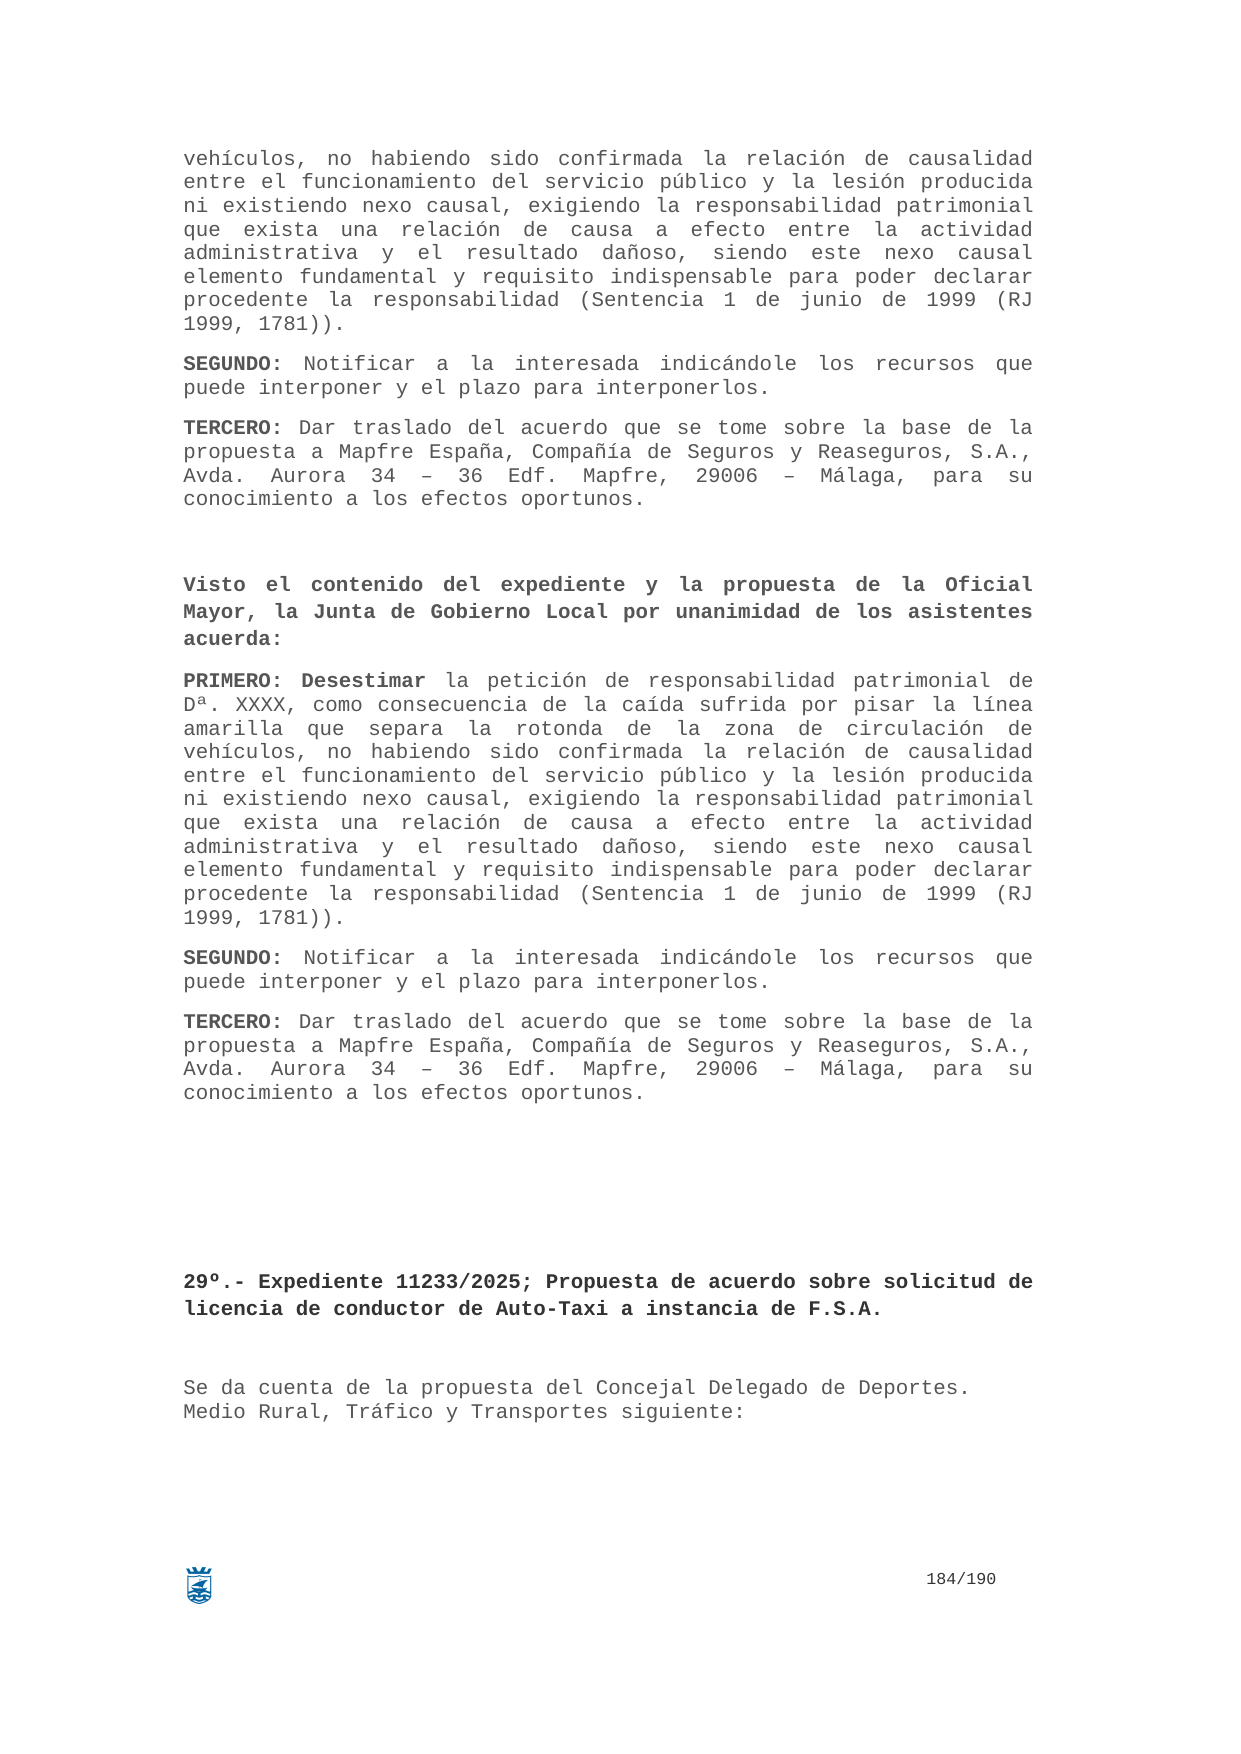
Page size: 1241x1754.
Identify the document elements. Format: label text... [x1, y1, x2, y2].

text PRIMERO: Desestimar la petición de responsabilidad patrimonial de Dª. XXXX, como consecuencia de la caída sufrida por pisar la línea amarilla que separa la rotonda de la zona de circulación de vehículos, no habiendo sido confirmada la relación de causalidad entre el funcionamiento del servicio público y la lesión producida ni existiendo nexo causal, exigiendo la responsabilidad patrimonial que exista una relación de causa a efecto entre la actividad administrativa y el resultado dañoso, siendo este nexo causal elemento fundamental y requisito indispensable para poder declarar procedente la responsabilidad (Sentencia 1 de junio de 1999 (RJ 1999, 1781)). [183, 670, 1033, 930]
text vehículos, no habiendo sido confirmada la relación de causalidad entre el funcionamiento del servicio público y la lesión producida ni existiendo nexo causal, exigiendo la responsabilidad patrimonial que exista una relación de causa a efecto entre la actividad administrativa y el resultado dañoso, siendo este nexo causal elemento fundamental y requisito indispensable para poder declarar procedente la responsabilidad (Sentencia 1 de junio de 1999 (RJ 1999, 1781)). [183, 148, 1033, 337]
subtitle Expediente 11233/2025; Propuesta de acuerdo sobre solicitud de licencia de conductor de Auto-Taxi a instancia de F.S.A. [183, 1271, 1033, 1322]
text TERCERO: Dar traslado del acuerdo que se tome sobre la base de la propuesta a Mapfre España, Compañía de Seguros y Reaseguros, S.A., Avda. Aurora 34 – 36 Edf. Mapfre, 29006 – Málaga, para su conocimiento a los efectos oportunos. [183, 417, 1033, 512]
text SEGUNDO: Notificar a la interesada indicándole los recursos que puede interponer y el plazo para interponerlos. [183, 947, 1033, 994]
picture [183, 1562, 214, 1607]
text SEGUNDO: Notificar a la interesada indicándole los recursos que puede interponer y el plazo para interponerlos. [183, 353, 1033, 401]
text Visto el contenido del expediente y la propuesta de la Oficial Mayor, la Junta de Gobierno Local por unanimidad de los asistentes acuerda: [183, 574, 1033, 652]
text TERCERO: Dar traslado del acuerdo que se tome sobre la base de la propuesta a Mapfre España, Compañía de Seguros y Reaseguros, S.A., Avda. Aurora 34 – 36 Edf. Mapfre, 29006 – Málaga, para su conocimiento a los efectos oportunos. [183, 1011, 1033, 1106]
text Se da cuenta de la propuesta del Concejal Delegado de Deportes. Medio Rural, Tráfico y Transportes siguiente: [183, 1377, 1033, 1424]
